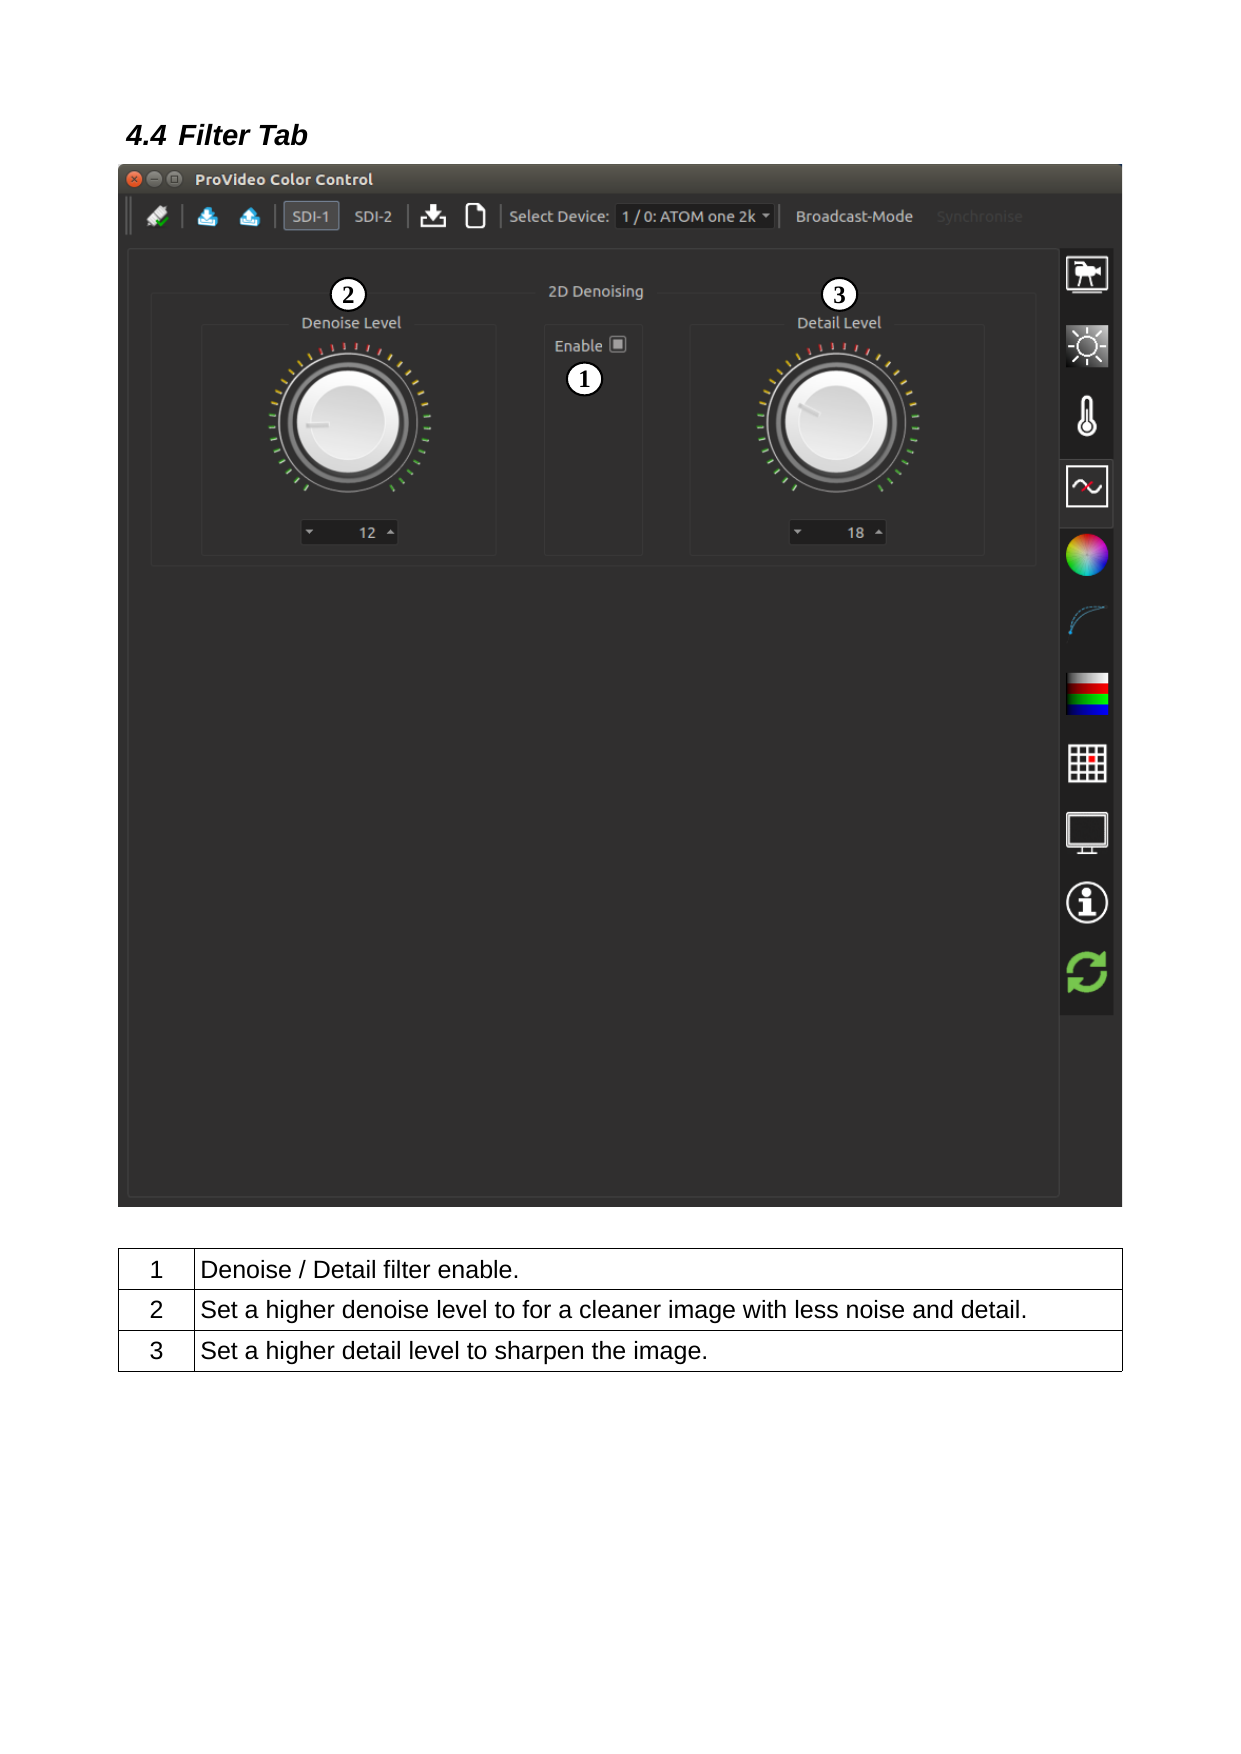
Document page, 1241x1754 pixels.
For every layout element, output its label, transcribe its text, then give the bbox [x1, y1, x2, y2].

table_cell Set a higher detail level to sharpen the image. [195, 1331, 1122, 1371]
table_cell 3 [119, 1331, 194, 1371]
subtitle Filter Tab [118, 118, 1122, 152]
picture [118, 164, 1123, 1207]
table_cell Set a higher denoise level to for a cleaner image with less noise and detail. [195, 1290, 1122, 1330]
table_header Denoise / Detail filter enable. [195, 1249, 1122, 1289]
table_header 1 [119, 1249, 194, 1289]
table_cell 2 [119, 1290, 194, 1330]
